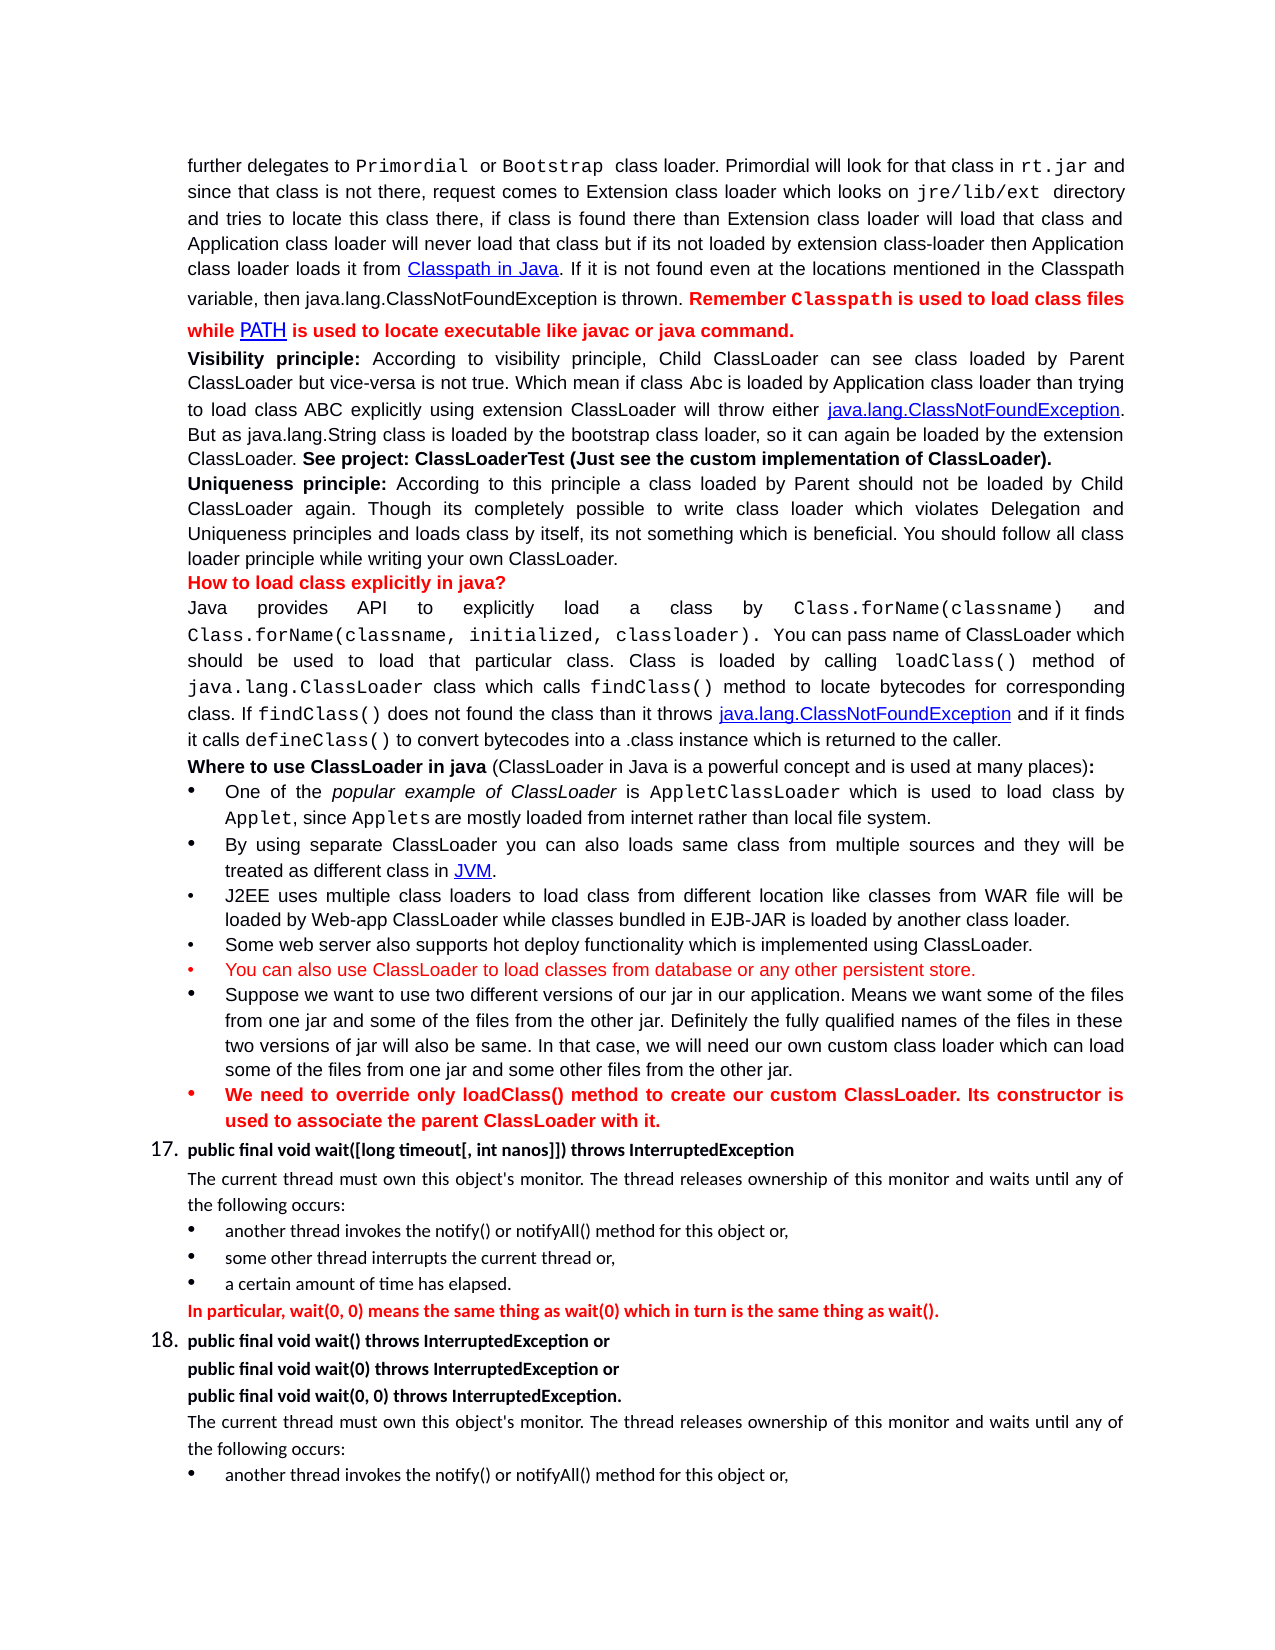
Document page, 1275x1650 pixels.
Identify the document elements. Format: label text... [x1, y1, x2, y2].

list further delegates to Primordial or Bootstrap class loader. Primordial will look for that class in rt.jar and since that class is not there, request comes to Extension class loader which looks on jre/lib/ext directory and tries to locate this class there, if class is found there than Extension class loader will load that class and Application class loader will never load that class but if its not loaded by extension class-loader then Application class loader loads it from Classpath in Java. If it is not found even at the locations mentioned in the Classpath variable, then java.lang.ClassNotFoundException is thrown. Remember Classpath is used to load class files while PATH is used to locate executable like javac or java command. [150, 150, 1125, 343]
list another thread invokes the notify() or notifyAll() method for this object or, [187, 1463, 1125, 1486]
list Java provides API to explicitly load a class by Class.forName(classname) and Class.forName(classname, initialized, classloader). You can pass name of ClassLoader which should be used to load that particular class. Class is loaded by calling loadClass() method of java.lang.ClassLoader class which calls findClass() method to locate bytecodes for corresponding class. If findClass() does not found the class than it throws java.lang.ClassNotFoundException and if it finds it calls defineClass() to convert bytecodes into a .class instance which is returned to the caller. [150, 597, 1125, 752]
list Some web server also supports hot deploy functionality which is implemented using ClassLoader. [187, 934, 1125, 956]
list public final void wait(0) throws InterruptedException or [150, 1358, 1125, 1381]
list Suppose we want to use two different versions of our jar in our application. Means we want some of the files from one jar and some of the files from the other jar. Definitely the fully qualified names of the files in these two versions of jar will also be same. In that case, we will need our own custom class loader which can load some of the files from one jar and some other files from the other jar. [187, 984, 1125, 1081]
list By using separate ClassLoader you can also loads same class from multiple sources and they will be treated as different class in JVM. [187, 834, 1125, 881]
list Uniqueness principle: According to this principle a class loaded by Parent should not be loaded by Child ClassLoader again. Though its completely possible to write class loader which violates Delegation and Uniqueness principles and loads class by itself, its not something which is beneficial. You should follow all class loader principle while writing your own ClassLoader. [150, 473, 1125, 569]
list J2EE uses multiple class loaders to load class from different location like classes from WAR file will be loaded by Web-app ClassLoader while classes bundled in EJB-JAR is loaded by another class loader. [187, 884, 1125, 931]
list One of the popular example of ClassLoader is AppletClassLoader which is used to load class by Applet, since Applets are mostly loaded from internet rather than local file system. [187, 781, 1125, 830]
list Where to use ClassLoader in java (ClassLoader in Java is a powerful concept and is used at many places): [150, 756, 1125, 777]
list The current thread must own this object's monitor. The thread releases ownership of this monitor and waits until any of the following occurs: [150, 1167, 1125, 1216]
list The current thread must own this object's monitor. The thread releases ownership of this monitor and waits until any of the following occurs: [150, 1410, 1125, 1459]
list public final void wait([long timeout[, int nanos]]) throws InterruptedException [150, 1134, 1125, 1162]
list some other thread interrupts the current thread or, [187, 1246, 1125, 1269]
list another thread invokes the notify() or notifyAll() method for this object or, [187, 1219, 1125, 1242]
list How to load class explicitly in java? [150, 572, 1125, 594]
list Visibility principle: According to visibility principle, Child ClassLoader can see class loaded by Parent ClassLoader but vice-versa is not true. Which mean if class Abc is loaded by Application class loader than trying to load class ABC explicitly using extension ClassLoader will throw either java.lang.ClassNotFoundException. But as java.lang.String class is loaded by the bootstrap class loader, so it can again be loaded by the extension ClassLoader. See project: ClassLoaderTest (Just see the custom implementation of ClassLoader). [150, 347, 1125, 470]
list a certain amount of time has elapsed. [187, 1272, 1125, 1296]
list public final void wait(0, 0) throws InterruptedException. [150, 1384, 1125, 1407]
list We need to override only loadClass() method to create our custom ClassLoader. Its constructor is used to associate the parent ClassLoader with it. [187, 1084, 1125, 1131]
list You can also use ClassLoader to load classes from database or any other persistent store. [187, 959, 1125, 981]
list public final void wait() throws InterruptedException or [150, 1325, 1125, 1353]
list In particular, wait(0, 0) means the same thing as wait(0) which in turn is the same thing as wait(). [150, 1299, 1125, 1322]
